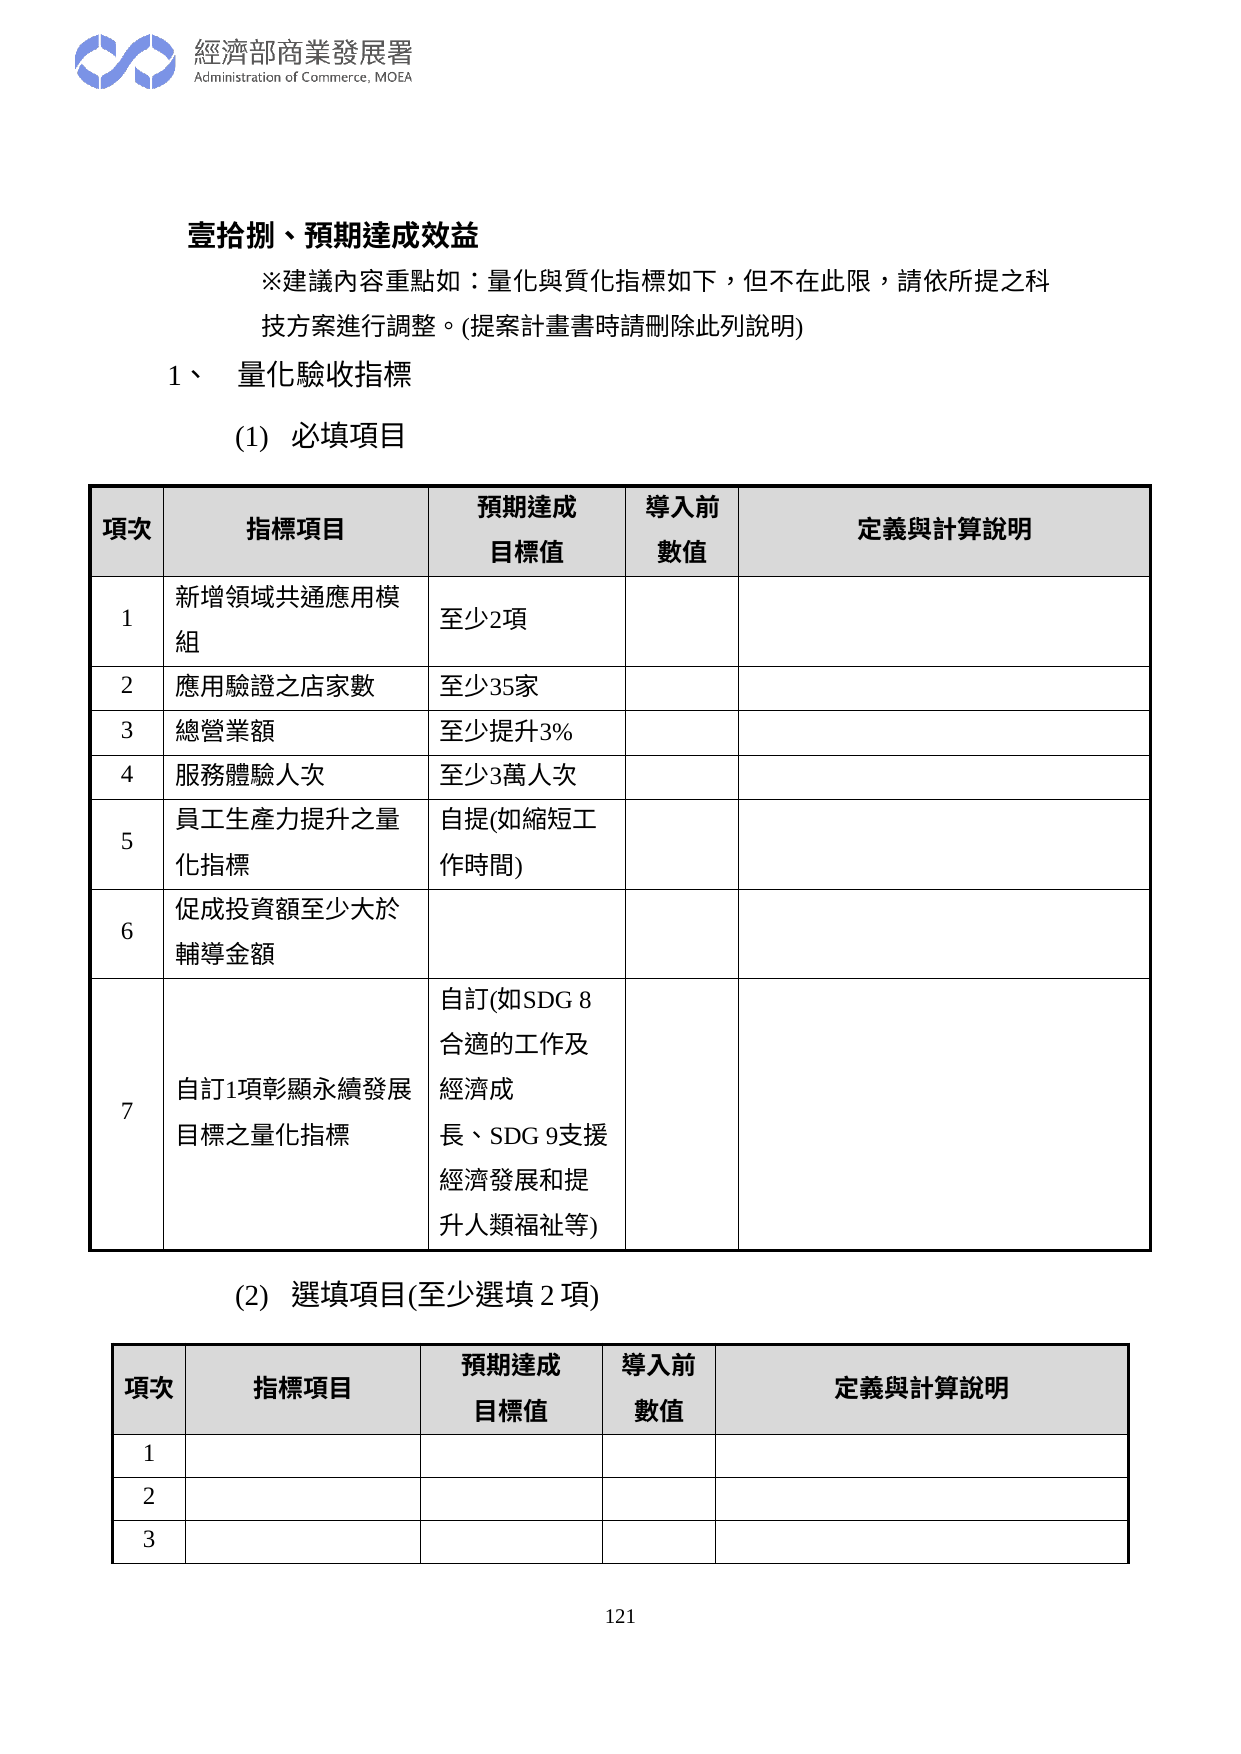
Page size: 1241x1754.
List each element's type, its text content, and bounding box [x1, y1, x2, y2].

table_header 定義與計算說明 [739, 488, 1149, 576]
table_cell [626, 890, 738, 978]
table_cell [421, 1478, 602, 1520]
table_cell [626, 756, 738, 799]
table_cell [186, 1478, 420, 1520]
table_cell [603, 1521, 715, 1563]
table_cell [429, 890, 625, 978]
table_header 項次 [92, 488, 163, 576]
table_cell [603, 1478, 715, 1520]
table_cell [626, 667, 738, 710]
table_cell 至少35家 [429, 667, 625, 710]
table_cell [716, 1435, 1127, 1477]
list 預期達成效益 [187, 212, 1053, 255]
table_cell [739, 800, 1149, 888]
table_cell 至少3萬人次 [429, 756, 625, 799]
subtitle 選填項目(至少選填2項) [235, 1271, 1053, 1313]
table_cell [739, 979, 1149, 1249]
table_cell [421, 1435, 602, 1477]
table_cell [186, 1435, 420, 1477]
table_header 預期達成 目標值 [429, 488, 625, 576]
table_cell [626, 577, 738, 666]
table_cell 總營業額 [164, 711, 428, 754]
table_header 定義與計算說明 [716, 1346, 1127, 1434]
table_cell 1 [92, 577, 163, 666]
table_cell 應用驗證之店家數 [164, 667, 428, 710]
table_cell 3 [92, 711, 163, 754]
table_cell [716, 1478, 1127, 1520]
table_cell 6 [92, 890, 163, 978]
table_cell [186, 1521, 420, 1563]
table_cell 1 [114, 1435, 185, 1477]
table_header 導入前數值 [626, 488, 738, 576]
table_header 指標項目 [164, 488, 428, 576]
table_cell [739, 667, 1149, 710]
table_cell 服務體驗人次 [164, 756, 428, 799]
table_cell [603, 1435, 715, 1477]
table_cell 2 [92, 667, 163, 710]
table_cell [739, 756, 1149, 799]
table_cell [626, 800, 738, 888]
table_cell 新增領域共通應用模組 [164, 577, 428, 666]
table_cell 至少2項 [429, 577, 625, 666]
table_cell [739, 711, 1149, 754]
table_cell 員工生產力提升之量化指標 [164, 800, 428, 888]
subtitle 必填項目 [235, 413, 1053, 455]
table_cell 自訂(如SDG 8合適的工作及經濟成長、SDG 9支援經濟發展和提升人類福祉等) [429, 979, 625, 1249]
table_cell [739, 577, 1149, 666]
table_cell 自訂1項彰顯永續發展目標之量化指標 [164, 979, 428, 1249]
text ※建議內容重點如：量化與質化指標如下，但不在此限，請依所提之科技方案進行調整。(提案計畫書時請刪除此列說明) [261, 261, 1053, 343]
table_cell 至少提升3% [429, 711, 625, 754]
table_cell [626, 979, 738, 1249]
table_header 指標項目 [186, 1346, 420, 1434]
table_cell 4 [92, 756, 163, 799]
table_cell 促成投資額至少大於輔導金額 [164, 890, 428, 978]
table_cell [739, 890, 1149, 978]
table_cell [421, 1521, 602, 1563]
table_cell [626, 711, 738, 754]
table_header 預期達成 目標值 [421, 1346, 602, 1434]
table_header 導入前 數值 [603, 1346, 715, 1434]
table_cell [716, 1521, 1127, 1563]
table_cell 自提(如縮短工作時間) [429, 800, 625, 888]
table_cell 7 [92, 979, 163, 1249]
table_cell 2 [114, 1478, 185, 1520]
table_cell 5 [92, 800, 163, 888]
list 量化驗收指標 [167, 352, 1053, 394]
table_header 項次 [114, 1346, 185, 1434]
table_cell 3 [114, 1521, 185, 1563]
